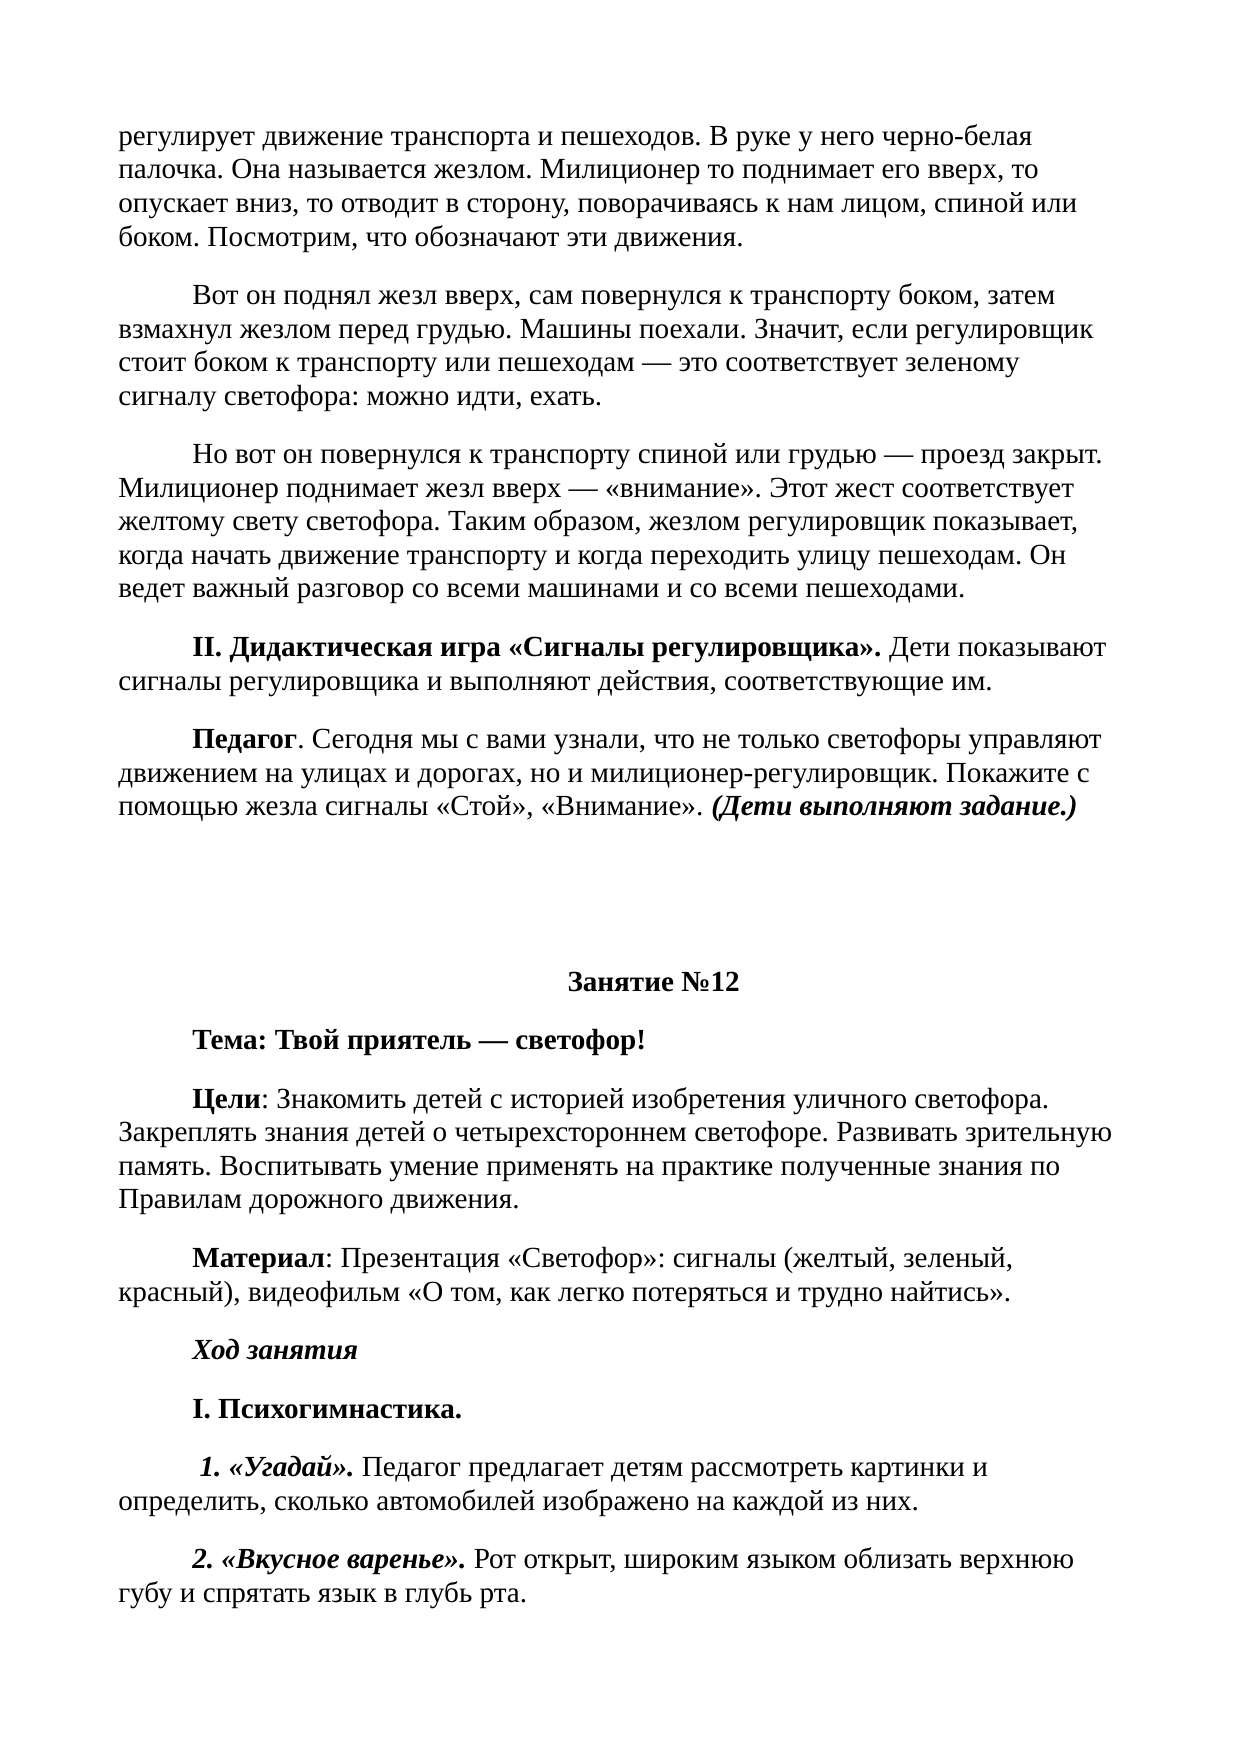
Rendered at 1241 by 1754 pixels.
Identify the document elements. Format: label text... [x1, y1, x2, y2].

text Цели: Знакомить детей с историей изобретения уличного светофора. Закреплять знания детей о четырехстороннем светофоре. Развивать зрительную память. Воспитывать умение применять на практике полученные знания по Правилам дорожного движения. [118, 1081, 1122, 1215]
text регулирует движение транспорта и пешеходов. В руке у него черно-белая палочка. Она называется жезлом. Милиционер то поднимает его вверх, то опускает вниз, то отводит в сторону, поворачиваясь к нам лицом, спиной или боком. Посмотрим, что обозначают эти движения. [118, 118, 1122, 252]
text Ход занятия [118, 1332, 1122, 1366]
text 2. «Вкусное варенье». Рот открыт, широким языком облизать верхнюю губу и спрятать язык в глубь рта. [118, 1541, 1122, 1608]
text Вот он поднял жезл вверх, сам повернулся к транспорту боком, затем взмахнул жезлом перед грудью. Машины поехали. Значит, если регулировщик стоит боком к транспорту или пешеходам — это соответствует зеленому сигналу светофора: можно идти, ехать. [118, 277, 1122, 411]
text Занятие №12 [118, 964, 1122, 997]
text Педагог. Сегодня мы с вами узнали, что не только светофоры управляют движением на улицах и дорогах, но и милиционер-регулировщик. Покажите с помощью жезла сигналы «Стой», «Внимание». (Дети выполняют задание.) [118, 721, 1122, 822]
text Но вот он повернулся к транспорту спиной или грудью — проезд закрыт. Милиционер поднимает жезл вверх — «внимание». Этот жест соответствует желтому свету светофора. Таким образом, жезлом регулировщик показывает, когда начать движение транспорту и когда переходить улицу пешеходам. Он ведет важный разговор со всеми машинами и со всеми пешеходами. [118, 436, 1122, 604]
text 1. «Угадай». Педагог предлагает детям рассмотреть картинки и определить, сколько автомобилей изображено на каждой из них. [118, 1449, 1122, 1516]
text Тема: Твой приятель — светофор! [118, 1022, 1122, 1056]
text Материал: Презентация «Светофор»: сигналы (желтый, зеленый, красный), видеофильм «О том, как легко потеряться и трудно найтись». [118, 1240, 1122, 1307]
text II. Дидактическая игра «Сигналы регулировщика». Дети показывают сигналы регулировщика и выполняют действия, соответствующие им. [118, 629, 1122, 696]
text I. Психогимнастика. [118, 1391, 1122, 1424]
